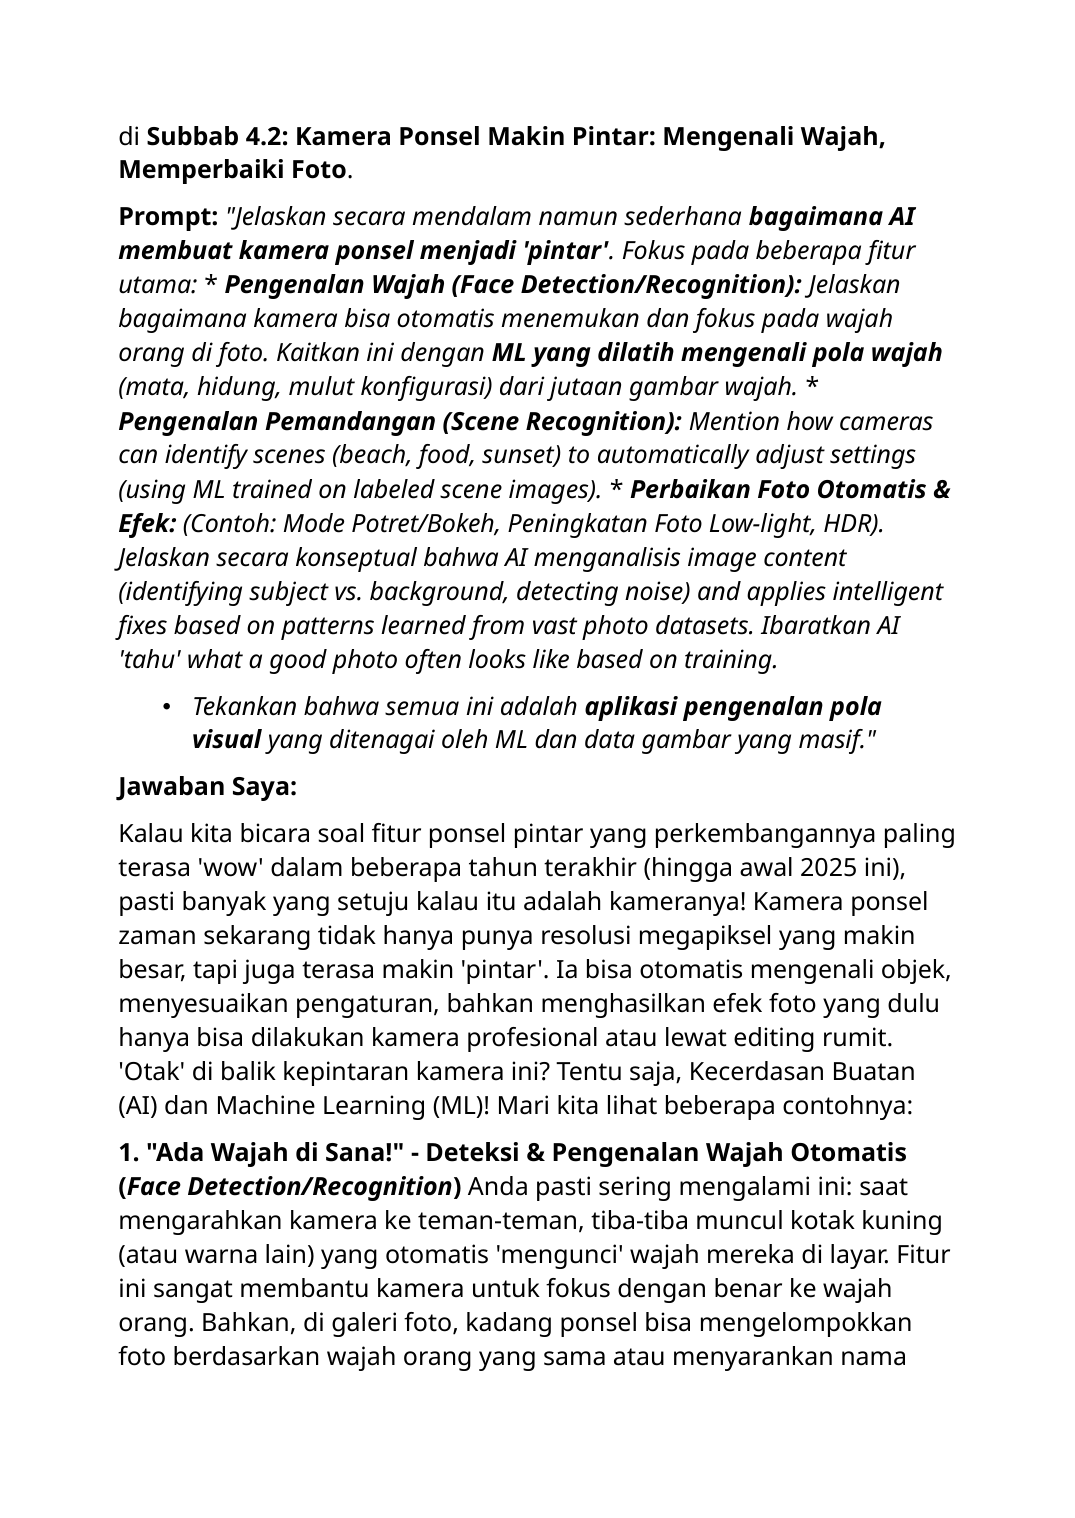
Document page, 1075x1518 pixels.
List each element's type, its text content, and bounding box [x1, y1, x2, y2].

text 1. "Ada Wajah di Sana!" - Deteksi & Pengenalan Wajah Otomatis (Face Detection/Recognition) Anda pasti sering mengalami ini: saat mengarahkan kamera ke teman-teman, tiba-tiba muncul kotak kuning (atau warna lain) yang otomatis 'mengunci' wajah mereka di layar. Fitur ini sangat membantu kamera untuk fokus dengan benar ke wajah orang. Bahkan, di galeri foto, kadang ponsel bisa mengelompokkan foto berdasarkan wajah orang yang sama atau menyarankan nama [118, 1134, 957, 1373]
text Prompt: "Jelaskan secara mendalam namun sederhana bagaimana AI membuat kamera ponsel menjadi 'pintar'. Fokus pada beberapa fitur utama: * Pengenalan Wajah (Face Detection/Recognition): Jelaskan bagaimana kamera bisa otomatis menemukan dan fokus pada wajah orang di foto. Kaitkan ini dengan ML yang dilatih mengenali pola wajah (mata, hidung, mulut konfigurasi) dari jutaan gambar wajah. * Pengenalan Pemandangan (Scene Recognition): Mention how cameras can identify scenes (beach, food, sunset) to automatically adjust settings (using ML trained on labeled scene images). * Perbaikan Foto Otomatis & Efek: (Contoh: Mode Potret/Bokeh, Peningkatan Foto Low-light, HDR). Jelaskan secara konseptual bahwa AI menganalisis image content (identifying subject vs. background, detecting noise) and applies intelligent fixes based on patterns learned from vast photo datasets. Ibaratkan AI 'tahu' what a good photo often looks like based on training. [118, 199, 957, 676]
list Tekankan bahwa semua ini adalah aplikasi pengenalan pola visual yang ditenagai oleh ML dan data gambar yang masif." [162, 688, 957, 756]
text Kalau kita bicara soal fitur ponsel pintar yang perkembangannya paling terasa 'wow' dalam beberapa tahun terakhir (hingga awal 2025 ini), pasti banyak yang setuju kalau itu adalah kameranya! Kamera ponsel zaman sekarang tidak hanya punya resolusi megapiksel yang makin besar, tapi juga terasa makin 'pintar'. Ia bisa otomatis mengenali objek, menyesuaikan pengaturan, bahkan menghasilkan efek foto yang dulu hanya bisa dilakukan kamera profesional atau lewat editing rumit. 'Otak' di balik kepintaran kamera ini? Tentu saja, Kecerdasan Buatan (AI) dan Machine Learning (ML)! Mari kita lihat beberapa contohnya: [118, 815, 957, 1122]
text di Subbab 4.2: Kamera Ponsel Makin Pintar: Mengenali Wajah, Memperbaiki Foto. [118, 118, 957, 186]
text Jawaban Saya: [118, 769, 957, 803]
